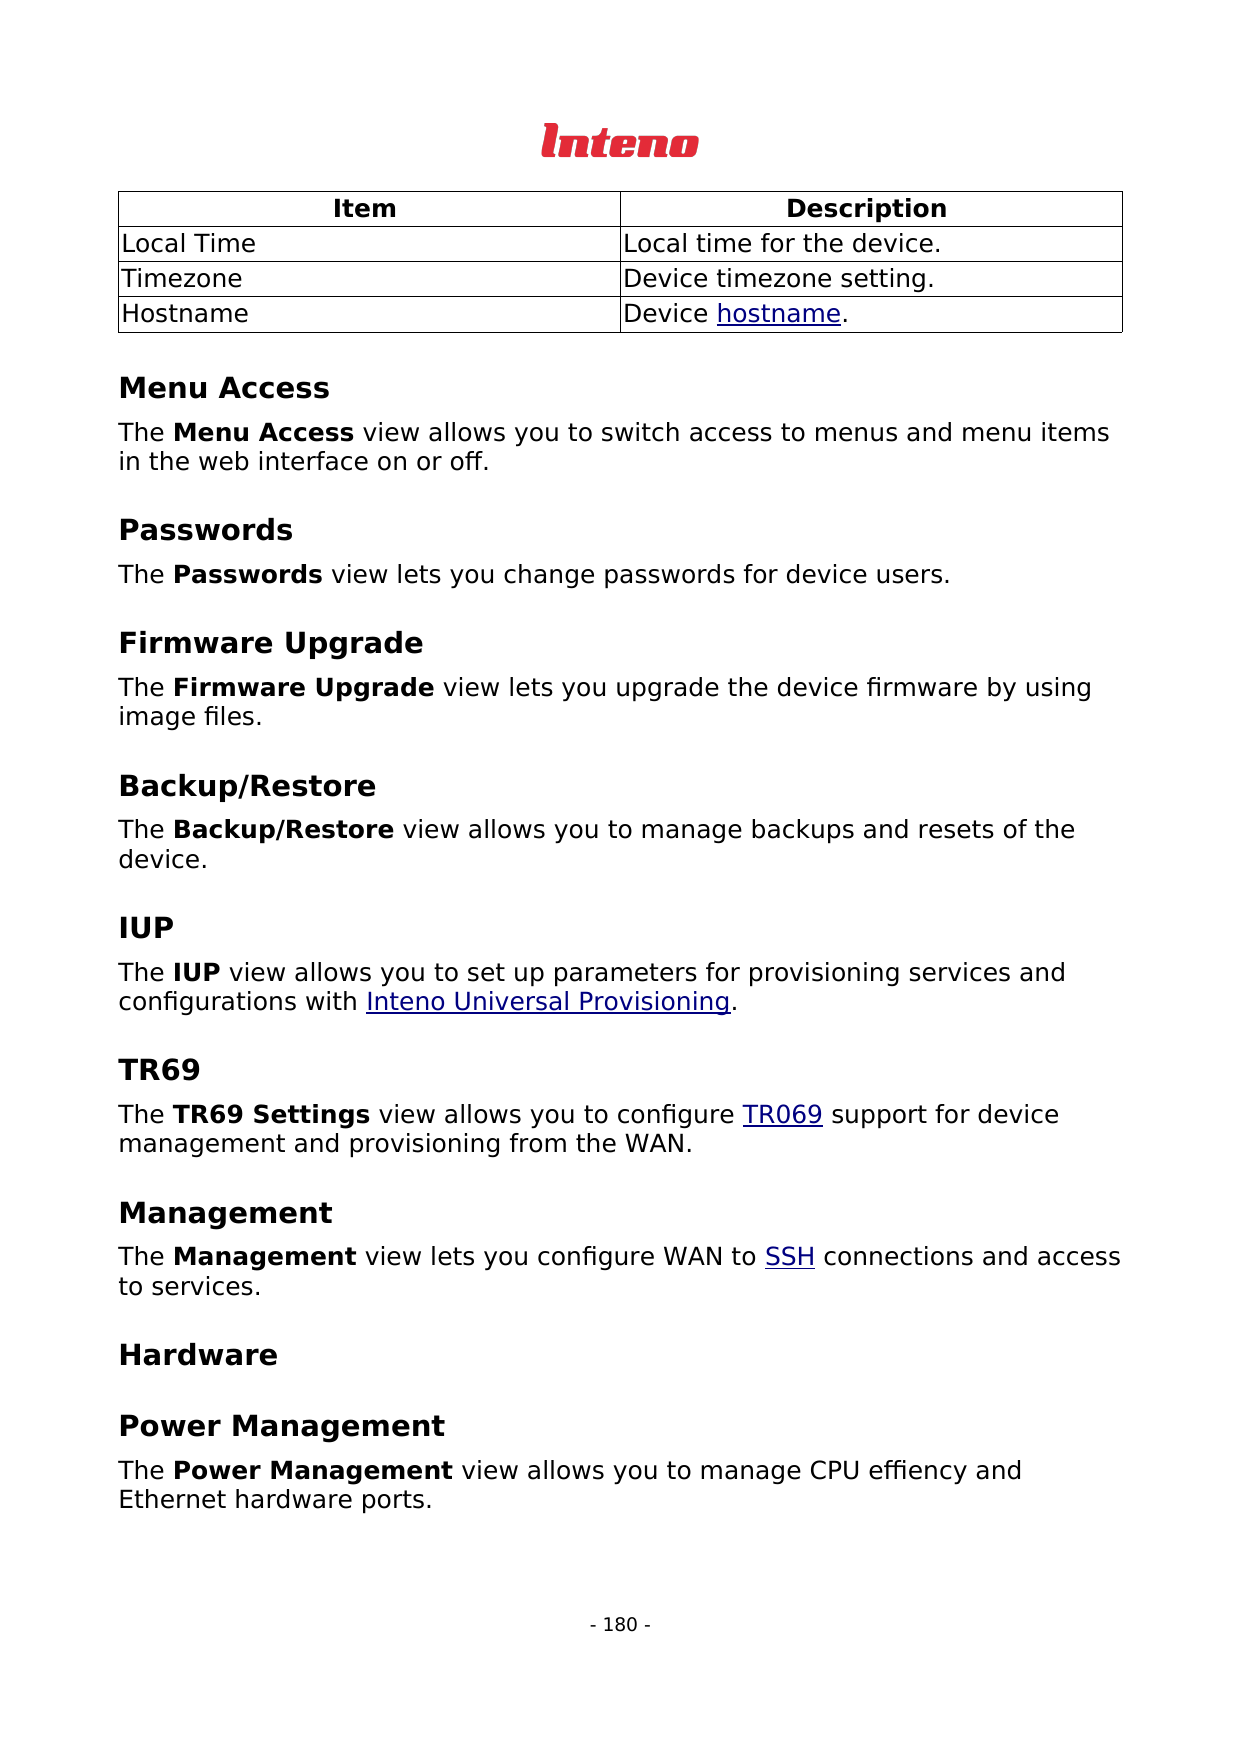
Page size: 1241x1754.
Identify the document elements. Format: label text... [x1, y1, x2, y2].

text The Passwords view lets you change passwords for device users. [118, 560, 1122, 589]
subtitle Passwords [118, 514, 1122, 548]
table_header Description [621, 192, 1122, 226]
table_header Item [119, 192, 620, 226]
table_cell Hostname [119, 297, 620, 332]
table_cell Local time for the device. [621, 227, 1122, 261]
text The Menu Access view allows you to switch access to menus and menu items in the web interface on or off. [118, 418, 1122, 476]
subtitle Menu Access [118, 371, 1122, 405]
text The Management view lets you configure WAN to SSH connections and access to services. [118, 1242, 1122, 1301]
text The Power Management view allows you to manage CPU effiency and Ethernet hardware ports. [118, 1456, 1122, 1514]
text The Firmware Upgrade view lets you upgrade the device firmware by using image files. [118, 673, 1122, 732]
subtitle Hardware [118, 1338, 1122, 1372]
subtitle TR69 [118, 1054, 1122, 1088]
text The IUP view allows you to set up parameters for provisioning services and configurations with Inteno Universal Provisioning. [118, 958, 1122, 1016]
table_cell Device timezone setting. [621, 262, 1122, 296]
subtitle IUP [118, 911, 1122, 945]
text The Backup/Restore view allows you to manage backups and resets of the device. [118, 816, 1122, 874]
subtitle Management [118, 1196, 1122, 1230]
table_cell Device hostname. [621, 297, 1122, 332]
table_cell Timezone [119, 262, 620, 296]
text The TR69 Settings view allows you to configure TR069 support for device management and provisioning from the WAN. [118, 1100, 1122, 1158]
picture [531, 118, 709, 162]
subtitle Backup/Restore [118, 769, 1122, 803]
table_cell Local Time [119, 227, 620, 261]
subtitle Power Management [118, 1410, 1122, 1444]
subtitle Firmware Upgrade [118, 627, 1122, 661]
